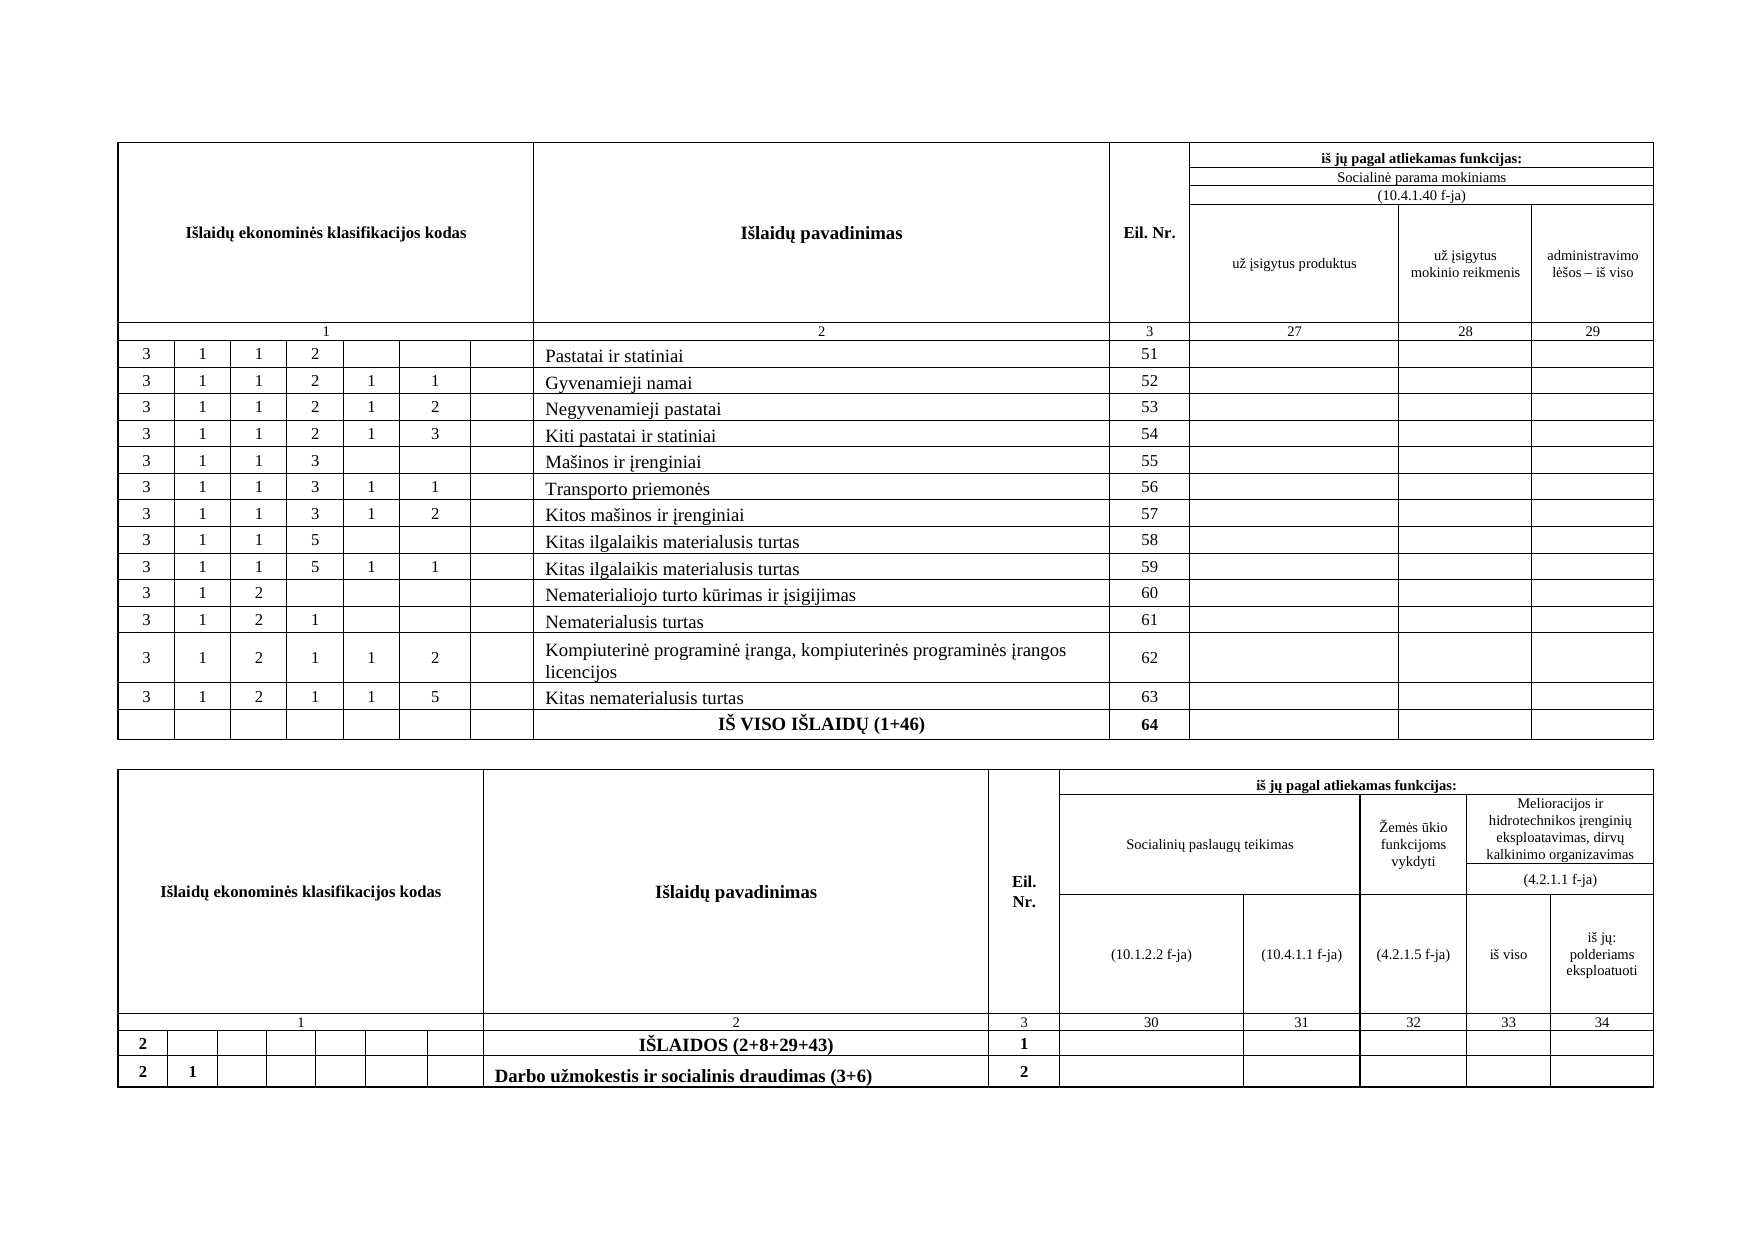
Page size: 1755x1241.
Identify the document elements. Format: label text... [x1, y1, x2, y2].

table_cell 60 [1110, 580, 1189, 606]
table_cell [1399, 447, 1531, 473]
table_cell Žemės ūkio funkcijoms vykdyti [1361, 795, 1466, 894]
table_cell [1532, 368, 1653, 393]
table_cell Pastatai ir statiniai [534, 341, 1109, 367]
table_cell [366, 1031, 427, 1055]
table_cell [471, 447, 533, 473]
table_cell 3 [119, 527, 174, 552]
table_cell 2 [119, 1031, 167, 1055]
table_cell 52 [1110, 368, 1189, 393]
table_cell [1361, 1056, 1466, 1086]
table_cell [344, 447, 399, 473]
table_cell [287, 580, 343, 606]
table_cell [471, 683, 533, 709]
table_cell 2 [231, 683, 286, 709]
table_cell [1532, 633, 1653, 682]
table_cell 1 [175, 527, 230, 552]
table_cell [1532, 500, 1653, 526]
table_cell 55 [1110, 447, 1189, 473]
table_cell 2 [400, 633, 470, 682]
table_cell 3 [119, 633, 174, 682]
table_cell 1 [119, 323, 533, 340]
table_cell už įsigytus mokinio reikmenis [1399, 205, 1531, 322]
table_cell 2 [989, 1056, 1059, 1086]
table_cell 3 [119, 607, 174, 632]
table_cell 1 [231, 341, 286, 367]
table_cell [1190, 447, 1398, 473]
table_cell [1532, 683, 1653, 709]
table_cell [471, 394, 533, 420]
table_header Išlaidų ekonominės klasifikacijos kodas [119, 143, 533, 322]
table_cell iš viso [1467, 895, 1550, 1012]
table_cell 1 [344, 421, 399, 446]
table_cell 57 [1110, 500, 1189, 526]
table_cell [1244, 1056, 1359, 1086]
table_cell [1532, 341, 1653, 367]
table_cell 33 [1467, 1014, 1550, 1030]
table_cell [1399, 500, 1531, 526]
table_cell [1399, 527, 1531, 552]
table_cell [1244, 1031, 1359, 1055]
table_cell 1 [344, 394, 399, 420]
table_cell 30 [1060, 1014, 1243, 1030]
table_cell 3 [989, 1014, 1059, 1030]
table_cell [316, 1056, 365, 1086]
table_cell [1532, 710, 1653, 738]
table_cell 1 [175, 607, 230, 632]
table_cell [1467, 1031, 1550, 1055]
table_cell [471, 633, 533, 682]
table_header Išlaidų pavadinimas [534, 143, 1109, 322]
table_cell 1 [231, 474, 286, 499]
table_cell iš jų: polderiams eksploatuoti [1551, 895, 1653, 1012]
table_cell 3 [119, 394, 174, 420]
table_cell [344, 607, 399, 632]
table_cell [1060, 1056, 1243, 1086]
table_cell 1 [344, 500, 399, 526]
table_cell [471, 341, 533, 367]
table_cell 1 [287, 683, 343, 709]
table_cell [1190, 554, 1398, 579]
table_cell Nematerialusis turtas [534, 607, 1109, 632]
table_cell (10.1.2.2 f-ja) [1060, 895, 1243, 1012]
table_cell 1 [175, 500, 230, 526]
table_cell [1399, 368, 1531, 393]
table_cell 1 [168, 1056, 217, 1086]
table_cell [1551, 1056, 1653, 1086]
table_cell 1 [231, 447, 286, 473]
table_cell 5 [400, 683, 470, 709]
table_cell [1399, 633, 1531, 682]
table_cell 1 [344, 633, 399, 682]
table_cell 62 [1110, 633, 1189, 682]
table_cell 3 [119, 368, 174, 393]
table_cell [1399, 710, 1531, 738]
table_cell 1 [231, 394, 286, 420]
table_cell [1399, 474, 1531, 499]
table_cell 3 [119, 421, 174, 446]
table_cell [471, 710, 533, 738]
table_cell [400, 710, 470, 738]
table_cell [1060, 1031, 1243, 1055]
table_cell [1399, 607, 1531, 632]
table_cell [1190, 474, 1398, 499]
table_cell [1532, 580, 1653, 606]
table_cell už įsigytus produktus [1190, 205, 1398, 322]
table_cell Kitos mašinos ir įrenginiai [534, 500, 1109, 526]
table_cell Mašinos ir įrenginiai [534, 447, 1109, 473]
table_cell IŠLAIDOS (2+8+29+43) [484, 1031, 988, 1055]
table_cell 1 [175, 474, 230, 499]
table_cell 1 [175, 554, 230, 579]
table_cell 3 [287, 500, 343, 526]
table_cell 2 [119, 1056, 167, 1086]
table_cell 1 [175, 683, 230, 709]
table_cell 58 [1110, 527, 1189, 552]
table_cell 1 [400, 368, 470, 393]
table_cell [1551, 1031, 1653, 1055]
table_cell 56 [1110, 474, 1189, 499]
table_cell 1 [175, 394, 230, 420]
table_cell Darbo užmokestis ir socialinis draudimas (3+6) [484, 1056, 988, 1086]
table_cell [1532, 607, 1653, 632]
table_cell [287, 710, 343, 738]
table_cell (10.4.1.40 f-ja) [1190, 186, 1653, 203]
table_cell [471, 368, 533, 393]
table_cell [1190, 394, 1398, 420]
table_cell 1 [175, 341, 230, 367]
table_cell (4.2.1.1 f-ja) [1467, 864, 1653, 894]
table_cell [1532, 421, 1653, 446]
table_cell 2 [287, 368, 343, 393]
table_cell 3 [119, 683, 174, 709]
table_cell 2 [287, 421, 343, 446]
table_cell [267, 1031, 315, 1055]
table_cell Socialinių paslaugų teikimas [1060, 795, 1359, 894]
table_cell [231, 710, 286, 738]
table_cell 3 [287, 474, 343, 499]
table_header iš jų pagal atliekamas funkcijas: [1190, 143, 1653, 167]
table_cell Kitas ilgalaikis materialusis turtas [534, 554, 1109, 579]
table_cell 1 [400, 474, 470, 499]
table_cell [1399, 683, 1531, 709]
table_cell 2 [231, 580, 286, 606]
table_cell [400, 580, 470, 606]
table_cell Transporto priemonės [534, 474, 1109, 499]
table_cell 5 [287, 527, 343, 552]
table_cell 51 [1110, 341, 1189, 367]
table_cell [471, 474, 533, 499]
table_cell [400, 341, 470, 367]
table_cell 63 [1110, 683, 1189, 709]
table_header Eil. Nr. [989, 770, 1059, 1012]
table_cell 2 [287, 394, 343, 420]
table_cell 1 [175, 633, 230, 682]
table_cell [1399, 554, 1531, 579]
table_cell 1 [989, 1031, 1059, 1055]
table_cell 1 [231, 527, 286, 552]
table_cell [471, 607, 533, 632]
table_cell [344, 580, 399, 606]
table_header iš jų pagal atliekamas funkcijas: [1060, 770, 1653, 794]
table_cell 5 [287, 554, 343, 579]
table_cell [1361, 1031, 1466, 1055]
table_cell 1 [344, 368, 399, 393]
table_cell 59 [1110, 554, 1189, 579]
table_cell 1 [287, 633, 343, 682]
table_cell [1190, 421, 1398, 446]
table_header Išlaidų ekonominės klasifikacijos kodas [119, 770, 483, 1012]
table_cell 2 [400, 500, 470, 526]
table_cell [1399, 341, 1531, 367]
table_cell [1399, 580, 1531, 606]
table_cell 1 [400, 554, 470, 579]
table_cell Negyvenamieji pastatai [534, 394, 1109, 420]
table_cell [400, 447, 470, 473]
table_cell 2 [231, 607, 286, 632]
table_cell [1190, 580, 1398, 606]
table_cell Melioracijos ir hidrotechnikos įrenginių eksploatavimas, dirvų kalkinimo organizavimas [1467, 795, 1653, 862]
table_cell [471, 554, 533, 579]
table_cell 3 [119, 447, 174, 473]
table_cell Kompiuterinė programinė įranga, kompiuterinės programinės įrangos licencijos [534, 633, 1109, 682]
table_cell 3 [119, 580, 174, 606]
table_cell administravimo lėšos – iš viso [1532, 205, 1653, 322]
table_cell Kitas nematerialusis turtas [534, 683, 1109, 709]
table_cell [428, 1056, 483, 1086]
table_cell 54 [1110, 421, 1189, 446]
table_cell [400, 527, 470, 552]
table_cell 3 [400, 421, 470, 446]
table_cell 1 [344, 474, 399, 499]
table_header Eil. Nr. [1110, 143, 1189, 322]
table_cell [400, 607, 470, 632]
table_cell [1190, 368, 1398, 393]
table_cell 2 [400, 394, 470, 420]
table_cell 1 [175, 421, 230, 446]
table_cell [1467, 1056, 1550, 1086]
table_cell 1 [175, 447, 230, 473]
table_cell [267, 1056, 315, 1086]
table_cell [1190, 607, 1398, 632]
table_cell [1532, 394, 1653, 420]
table_cell [218, 1056, 266, 1086]
table_cell 1 [231, 554, 286, 579]
table_cell IŠ VISO IŠLAIDŲ (1+46) [534, 710, 1109, 738]
table_cell Nematerialiojo turto kūrimas ir įsigijimas [534, 580, 1109, 606]
table_cell [1190, 341, 1398, 367]
table_cell 1 [231, 421, 286, 446]
table_cell [344, 710, 399, 738]
table_cell [1532, 447, 1653, 473]
table_cell 29 [1532, 323, 1653, 340]
table_cell 31 [1244, 1014, 1359, 1030]
table_cell [471, 527, 533, 552]
table_cell [1532, 474, 1653, 499]
table_cell [119, 710, 174, 738]
table_cell [1190, 683, 1398, 709]
table_cell 1 [287, 607, 343, 632]
table_header Išlaidų pavadinimas [484, 770, 988, 1012]
table_cell [1399, 394, 1531, 420]
table_cell 1 [231, 368, 286, 393]
table_cell 32 [1361, 1014, 1466, 1030]
table_cell [1532, 554, 1653, 579]
table_cell 64 [1110, 710, 1189, 738]
table_cell 3 [119, 554, 174, 579]
table_cell [1399, 421, 1531, 446]
table_cell [316, 1031, 365, 1055]
table_cell Kiti pastatai ir statiniai [534, 421, 1109, 446]
table_cell 3 [119, 341, 174, 367]
table_cell Kitas ilgalaikis materialusis turtas [534, 527, 1109, 552]
table_cell [1190, 633, 1398, 682]
table_cell 1 [344, 683, 399, 709]
table_cell 3 [1110, 323, 1189, 340]
table_cell [218, 1031, 266, 1055]
table_cell (10.4.1.1 f-ja) [1244, 895, 1359, 1012]
table_cell [1532, 527, 1653, 552]
table_cell [471, 421, 533, 446]
table_cell 2 [484, 1014, 988, 1030]
table_cell 2 [231, 633, 286, 682]
table_cell 34 [1551, 1014, 1653, 1030]
table_cell Socialinė parama mokiniams [1190, 168, 1653, 185]
table_cell [344, 341, 399, 367]
table_cell [344, 527, 399, 552]
table_cell [471, 500, 533, 526]
table_cell 2 [287, 341, 343, 367]
table_cell 53 [1110, 394, 1189, 420]
table_cell [175, 710, 230, 738]
table_cell [1190, 527, 1398, 552]
table_cell 28 [1399, 323, 1531, 340]
table_cell [168, 1031, 217, 1055]
table_cell 1 [119, 1014, 483, 1030]
table_cell 27 [1190, 323, 1398, 340]
table_cell 3 [119, 500, 174, 526]
table_cell 1 [344, 554, 399, 579]
table_cell 1 [175, 580, 230, 606]
table_cell [1190, 710, 1398, 738]
table_cell (4.2.1.5 f-ja) [1361, 895, 1466, 1012]
table_cell 1 [231, 500, 286, 526]
table_cell 3 [287, 447, 343, 473]
table_cell 61 [1110, 607, 1189, 632]
table_cell [428, 1031, 483, 1055]
table_cell 1 [175, 368, 230, 393]
table_cell [366, 1056, 427, 1086]
table_cell [471, 580, 533, 606]
table_cell [1190, 500, 1398, 526]
table_cell 3 [119, 474, 174, 499]
table_cell Gyvenamieji namai [534, 368, 1109, 393]
table_cell 2 [534, 323, 1109, 340]
